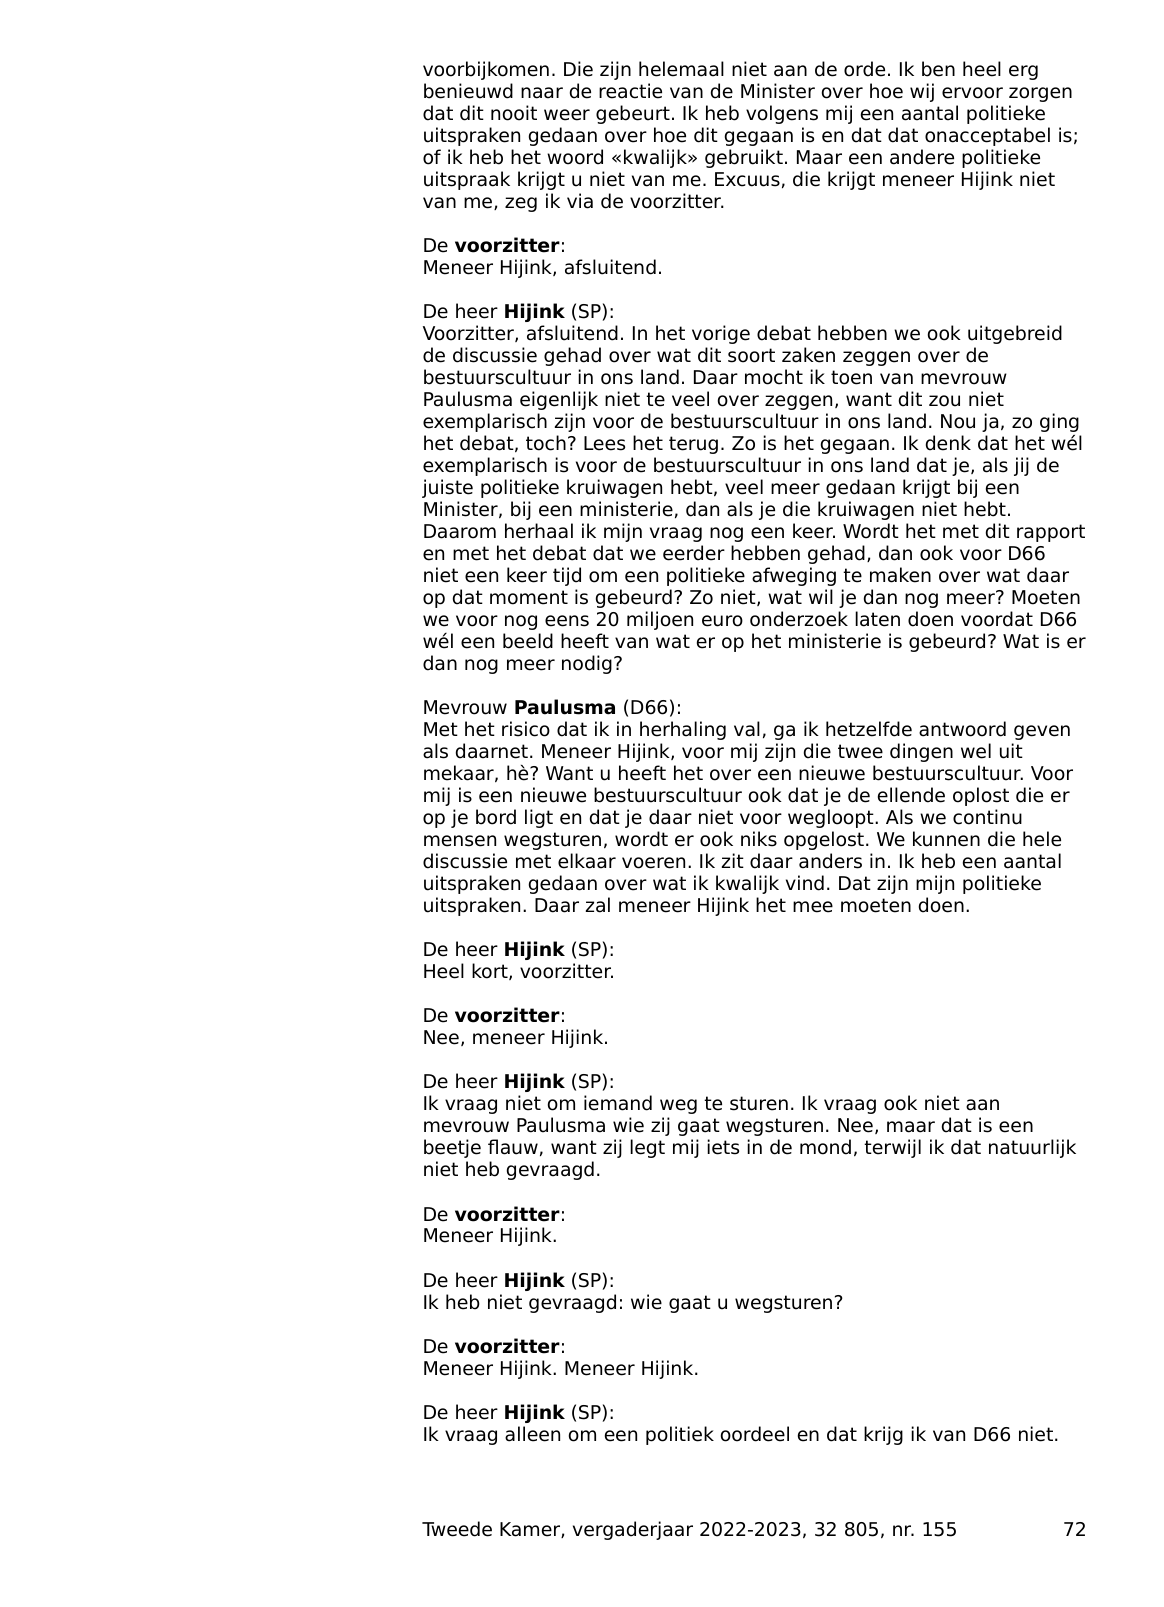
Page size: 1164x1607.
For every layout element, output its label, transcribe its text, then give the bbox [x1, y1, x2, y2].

text De heer Hijink (SP): [422, 1269, 1087, 1292]
text Mevrouw Paulusma (D66): [422, 697, 1087, 719]
text De heer Hijink (SP): [422, 1402, 1087, 1424]
text De voorzitter: [422, 1005, 1087, 1027]
text Meneer Hijink. Meneer Hijink. [422, 1358, 1087, 1380]
text De voorzitter: [422, 1336, 1087, 1358]
text Ik heb niet gevraagd: wie gaat u wegsturen? [422, 1292, 1087, 1313]
text De voorzitter: [422, 235, 1087, 257]
text Voorzitter, afsluitend. In het vorige debat hebben we ook uitgebreid de discussie gehad over wat dit soort zaken zeggen over de bestuurscultuur in ons land. Daar mocht ik toen van mevrouw Paulusma eigenlijk niet te veel over zeggen, want dit zou niet exemplarisch zijn voor de bestuurscultuur in ons land. Nou ja, zo ging het debat, toch? Lees het terug. Zo is het gegaan. Ik denk dat het wél exemplarisch is voor de bestuurscultuur in ons land dat je, als jij de juiste politieke kruiwagen hebt, veel meer gedaan krijgt bij een Minister, bij een ministerie, dan als je die kruiwagen niet hebt. Daarom herhaal ik mijn vraag nog een keer. Wordt het met dit rapport en met het debat dat we eerder hebben gehad, dan ook voor D66 niet een keer tijd om een politieke afweging te maken over wat daar op dat moment is gebeurd? Zo niet, wat wil je dan nog meer? Moeten we voor nog eens 20 miljoen euro onderzoek laten doen voordat D66 wél een beeld heeft van wat er op het ministerie is gebeurd? Wat is er dan nog meer nodig? [422, 323, 1087, 675]
text Ik vraag alleen om een politiek oordeel en dat krijg ik van D66 niet. [422, 1424, 1087, 1446]
text voorbijkomen. Die zijn helemaal niet aan de orde. Ik ben heel erg benieuwd naar de reactie van de Minister over hoe wij ervoor zorgen dat dit nooit weer gebeurt. Ik heb volgens mij een aantal politieke uitspraken gedaan over hoe dit gegaan is en dat dat onacceptabel is; of ik heb het woord «kwalijk» gebruikt. Maar een andere politieke uitspraak krijgt u niet van me. Excuus, die krijgt meneer Hijink niet van me, zeg ik via de voorzitter. [422, 59, 1087, 213]
text Heel kort, voorzitter. [422, 961, 1087, 983]
text Nee, meneer Hijink. [422, 1027, 1087, 1049]
text De voorzitter: [422, 1203, 1087, 1225]
text Meneer Hijink. [422, 1225, 1087, 1247]
text De heer Hijink (SP): [422, 939, 1087, 961]
text De heer Hijink (SP): [422, 301, 1087, 323]
text Meneer Hijink, afsluitend. [422, 257, 1087, 279]
text De heer Hijink (SP): [422, 1071, 1087, 1093]
text Met het risico dat ik in herhaling val, ga ik hetzelfde antwoord geven als daarnet. Meneer Hijink, voor mij zijn die twee dingen wel uit mekaar, hè? Want u heeft het over een nieuwe bestuurscultuur. Voor mij is een nieuwe bestuurscultuur ook dat je de ellende oplost die er op je bord ligt en dat je daar niet voor wegloopt. Als we continu mensen wegsturen, wordt er ook niks opgelost. We kunnen die hele discussie met elkaar voeren. Ik zit daar anders in. Ik heb een aantal uitspraken gedaan over wat ik kwalijk vind. Dat zijn mijn politieke uitspraken. Daar zal meneer Hijink het mee moeten doen. [422, 719, 1087, 917]
text Ik vraag niet om iemand weg te sturen. Ik vraag ook niet aan mevrouw Paulusma wie zij gaat wegsturen. Nee, maar dat is een beetje flauw, want zij legt mij iets in de mond, terwijl ik dat natuurlijk niet heb gevraagd. [422, 1093, 1087, 1181]
